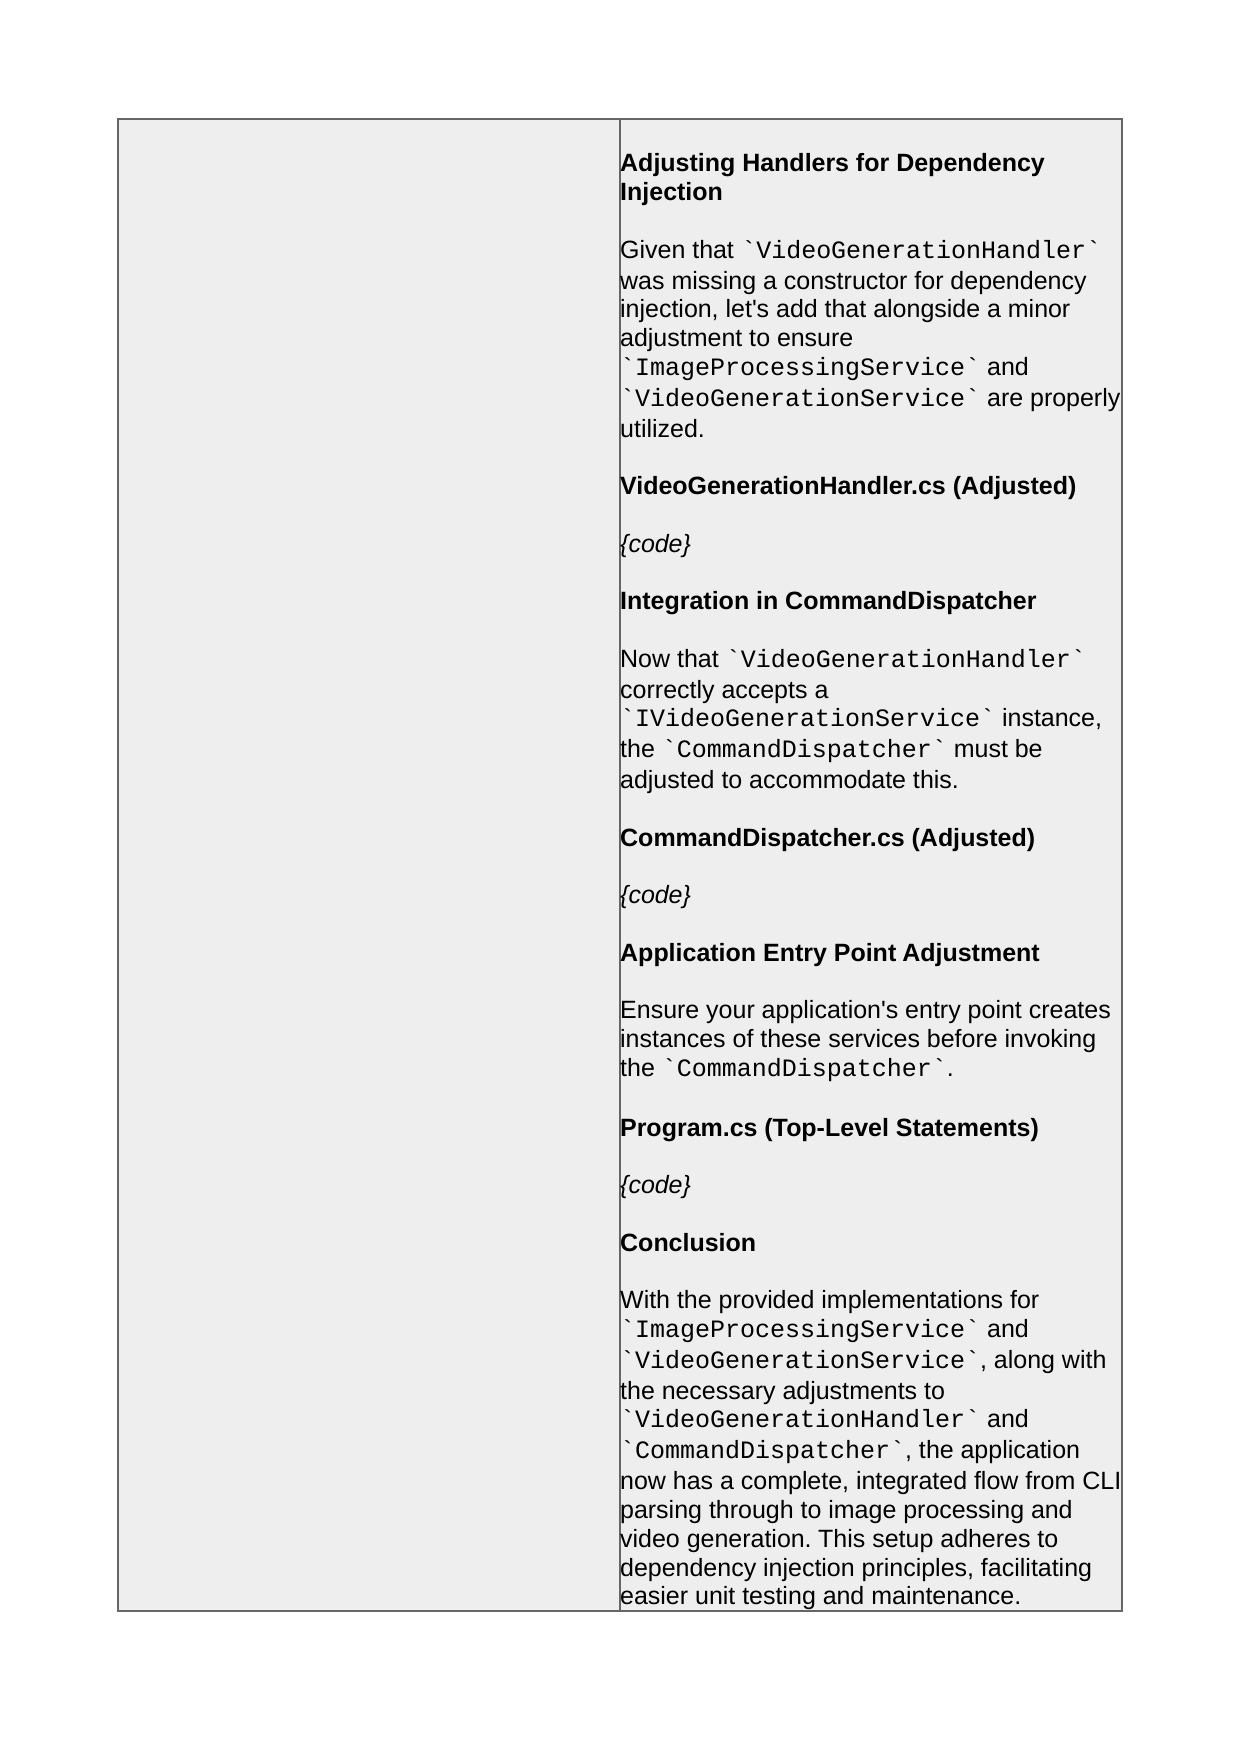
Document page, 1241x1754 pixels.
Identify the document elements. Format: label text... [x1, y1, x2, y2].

table_cell Adjusting Handlers for Dependency Injection Given that `VideoGenerationHandler` was missing a constructor for dependency injection, let's add that alongside a minor adjustment to ensure `ImageProcessingService` and `VideoGenerationService` are properly utilized. VideoGenerationHandler.cs (Adjusted) {code} Integration in CommandDispatcher Now that `VideoGenerationHandler` correctly accepts a `IVideoGenerationService` instance, the `CommandDispatcher` must be adjusted to accommodate this. CommandDispatcher.cs (Adjusted) {code} Application Entry Point Adjustment Ensure your application's entry point creates instances of these services before invoking the `CommandDispatcher`. Program.cs (Top-Level Statements) {code} Conclusion With the provided implementations for `ImageProcessingService` and `VideoGenerationService`, along with the necessary adjustments to `VideoGenerationHandler` and `CommandDispatcher`, the application now has a complete, integrated flow from CLI parsing through to image processing and video generation. This setup adheres to dependency injection principles, facilitating easier unit testing and maintenance. [621, 120, 1121, 1610]
table_cell [119, 120, 619, 1610]
